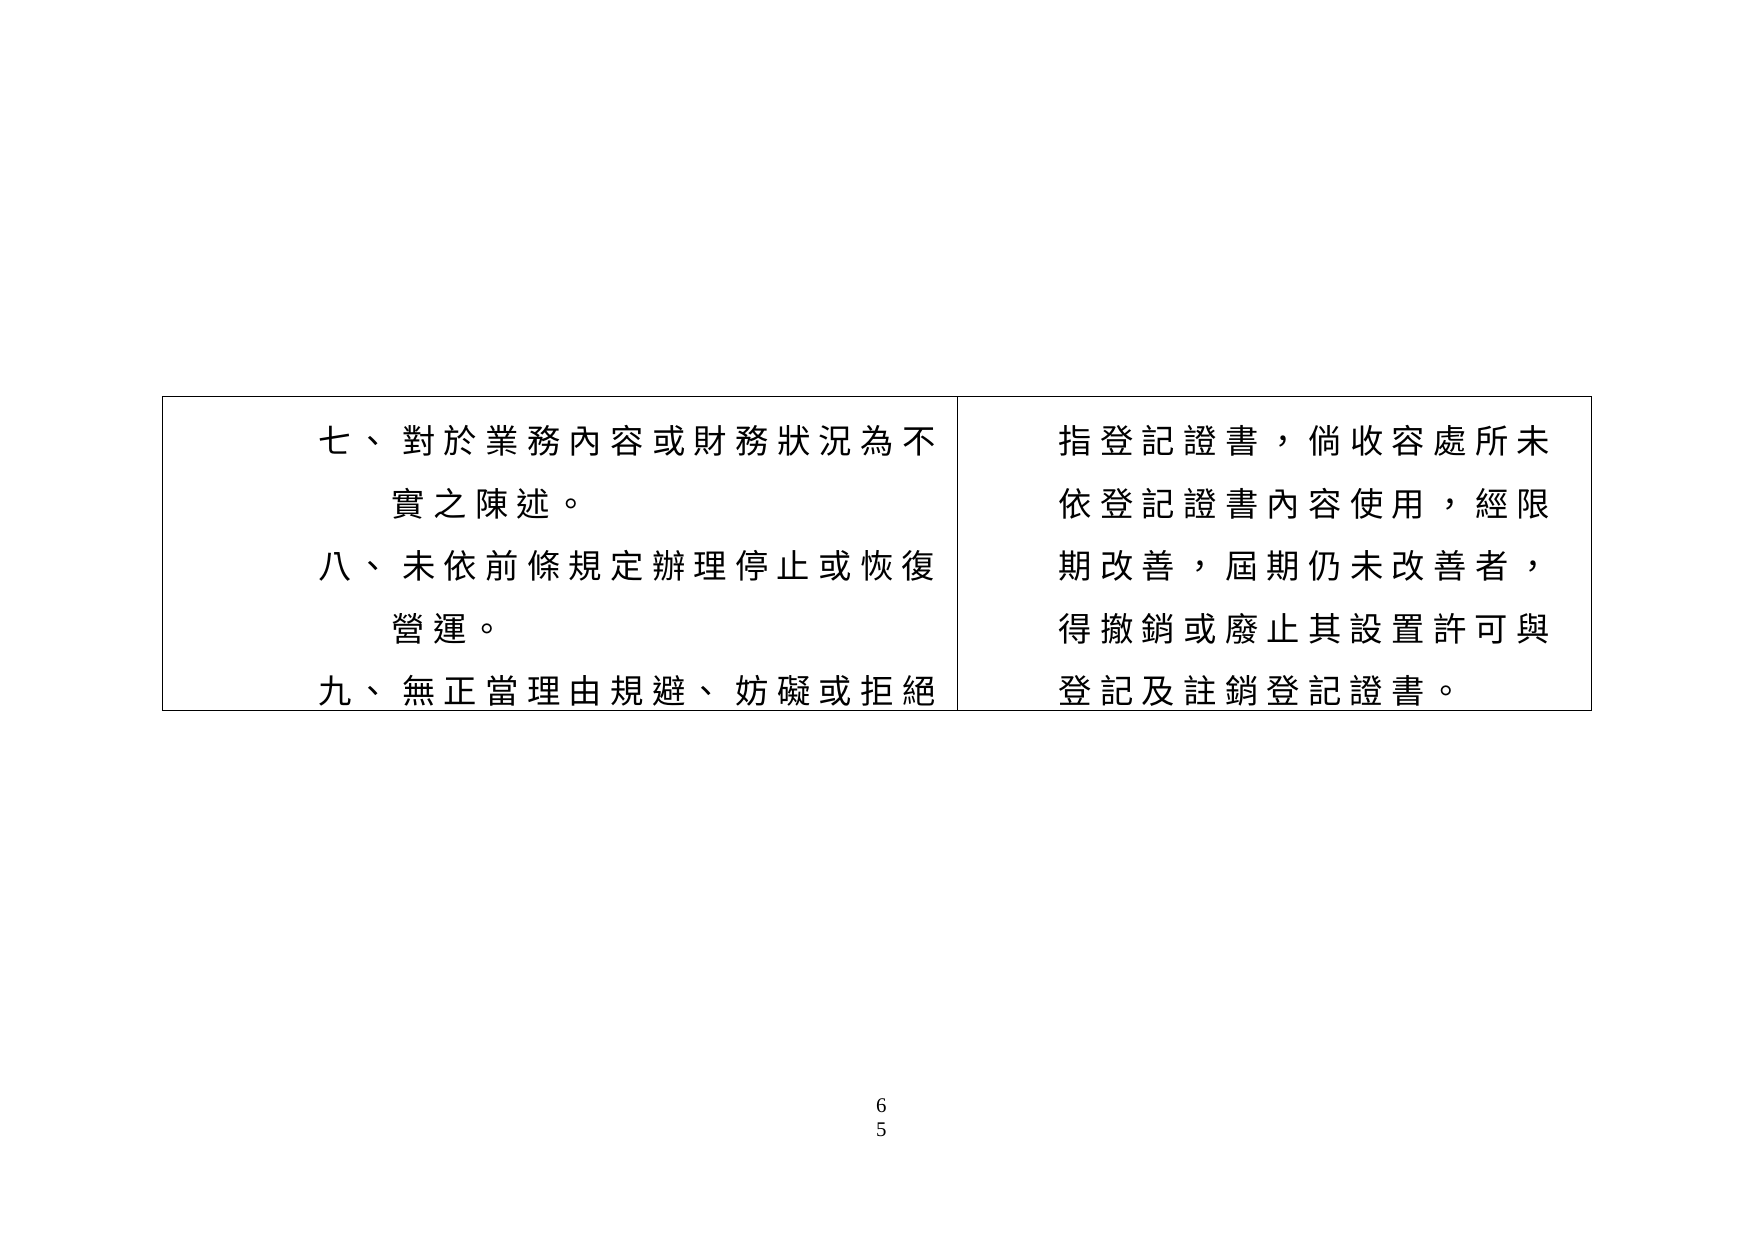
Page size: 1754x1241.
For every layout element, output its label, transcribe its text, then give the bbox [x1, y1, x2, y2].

table_cell 指登記證書，倘收容處所未依登記證書內容使用，經限期改善，屆期仍未改善者，得撤銷或廢止其設置許可與登記及註銷登記證書。 [958, 397, 1591, 710]
table_cell 七、對於業務內容或財務狀況為不實之陳述。 八、未依前條規定辦理停止或恢復營運。 九、無正當理由規避、妨礙或拒絕 [163, 397, 957, 710]
